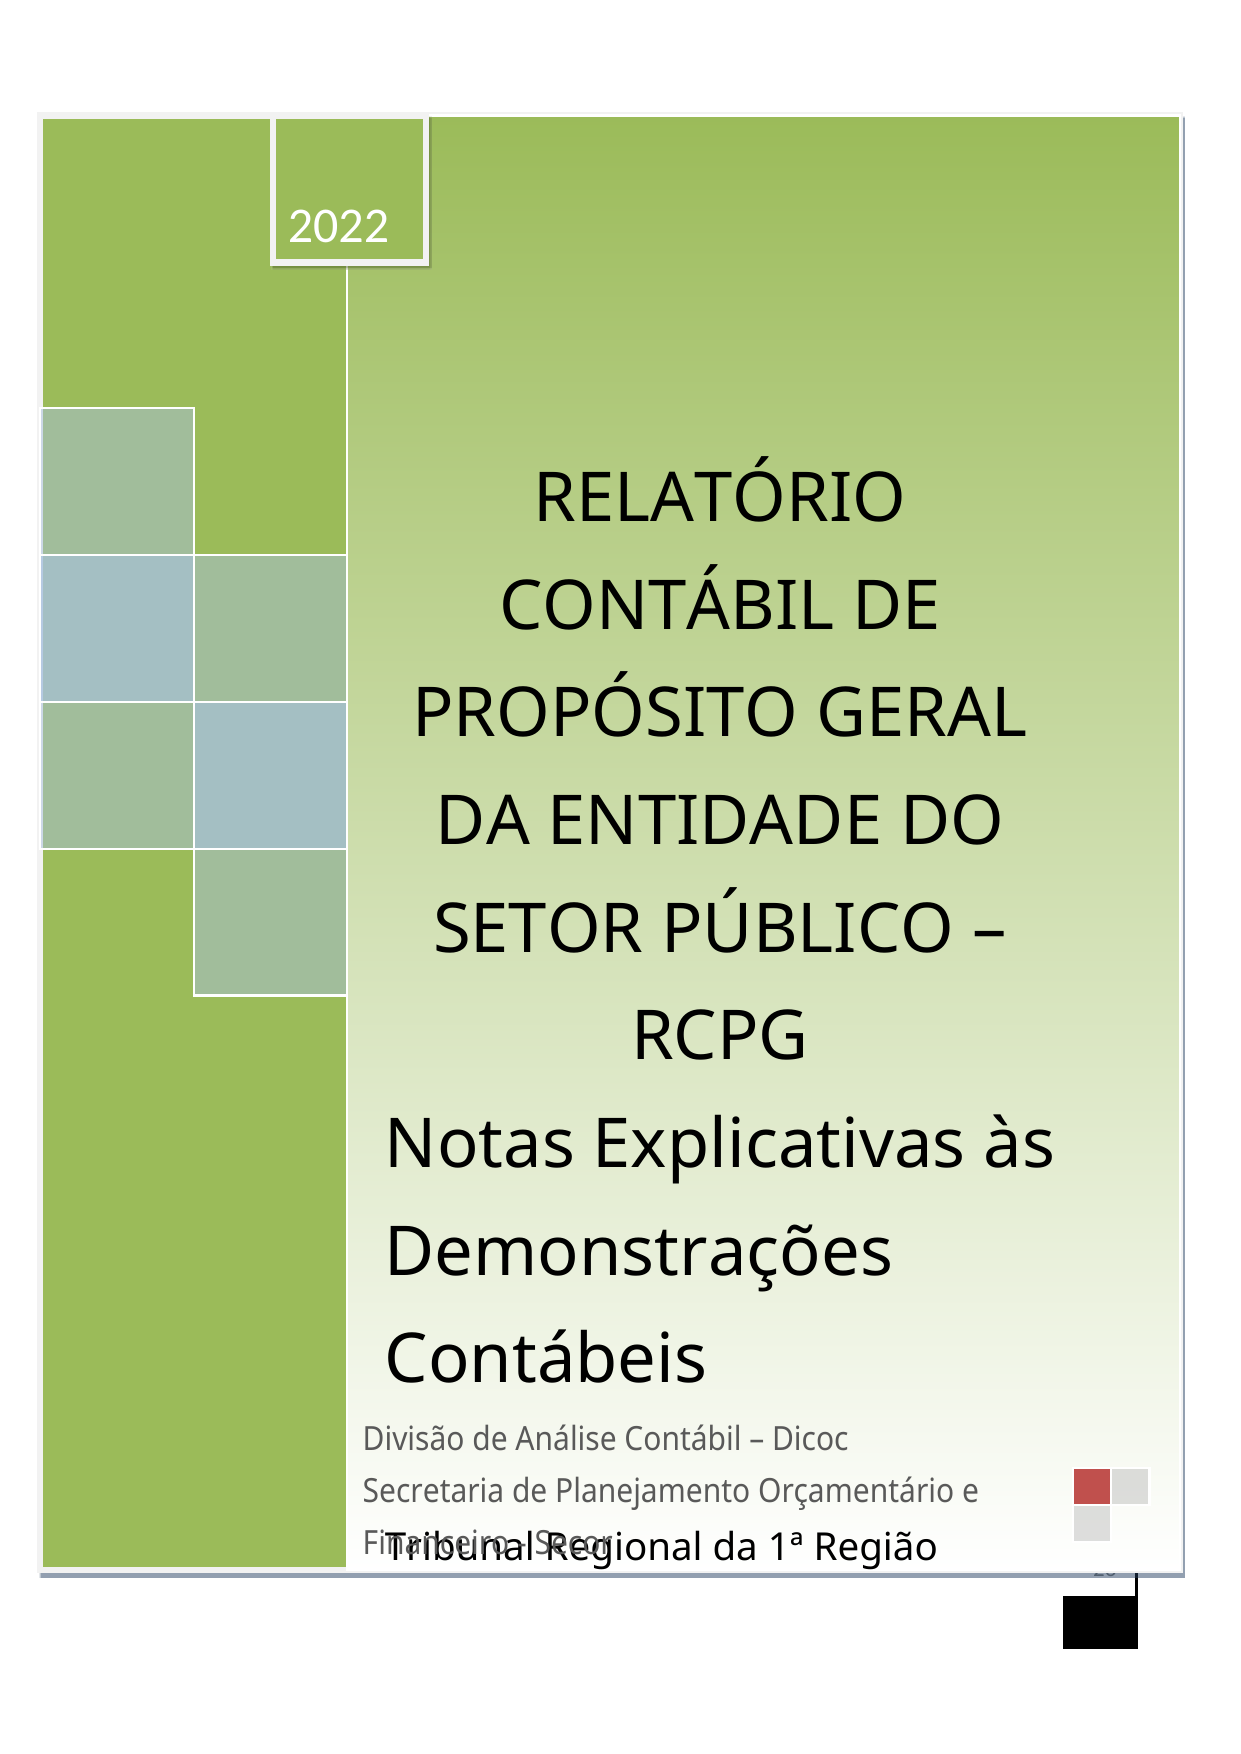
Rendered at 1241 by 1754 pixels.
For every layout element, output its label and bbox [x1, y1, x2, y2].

table_cell [348, 553, 1179, 557]
table_cell [348, 553, 1179, 557]
